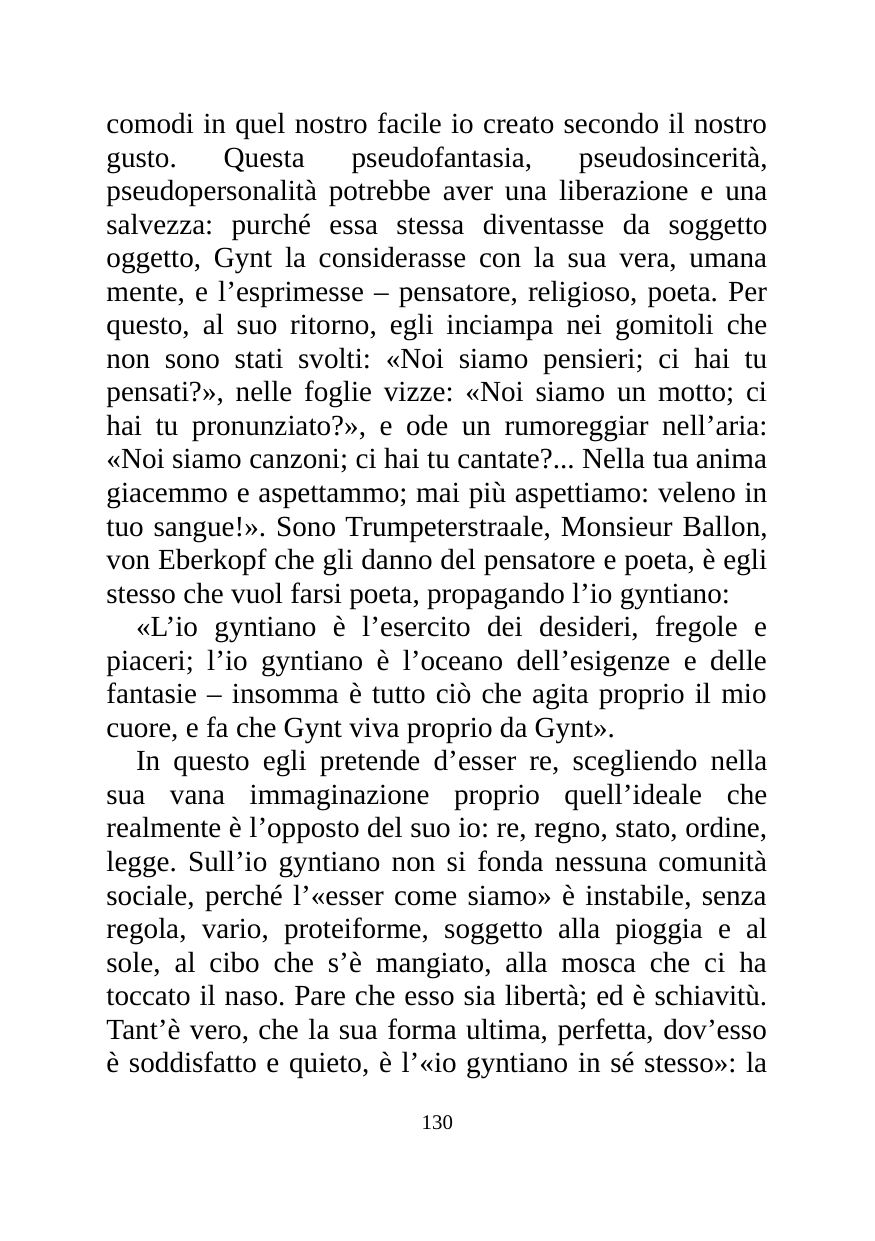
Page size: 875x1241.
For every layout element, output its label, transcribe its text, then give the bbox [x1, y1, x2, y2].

text In questo egli pretende d’esser re, scegliendo nella sua vana immaginazione proprio quell’ideale che realmente è l’opposto del suo io: re, regno, stato, ordine, legge. Sull’io gyntiano non si fonda nessuna comunità sociale, perché l’«esser come siamo» è instabile, senza regola, vario, proteiforme, soggetto alla pioggia e al sole, al cibo che s’è mangiato, alla mosca che ci ha toccato il naso. Pare che esso sia libertà; ed è schiavitù. Tant’è vero, che la sua forma ultima, perfetta, dov’esso è soddisfatto e quieto, è l’«io gyntiano in sé stesso»: la [106, 743, 768, 1079]
text «L’io gyntiano è l’esercito dei desideri, fregole e piaceri; l’io gyntiano è l’oceano dell’esigenze e delle fantasie – insomma è tutto ciò che agita proprio il mio cuore, e fa che Gynt viva proprio da Gynt». [106, 609, 768, 743]
text comodi in quel nostro facile io creato secondo il nostro gusto. Questa pseudofantasia, pseudosincerità, pseudopersonalità potrebbe aver una liberazione e una salvezza: purché essa stessa diventasse da soggetto oggetto, Gynt la considerasse con la sua vera, umana mente, e l’esprimesse – pensatore, religioso, poeta. Per questo, al suo ritorno, egli inciampa nei gomitoli che non sono stati svolti: «Noi siamo pensieri; ci hai tu pensati?», nelle foglie vizze: «Noi siamo un motto; ci hai tu pronunziato?», e ode un rumoreggiar nell’aria: «Noi siamo canzoni; ci hai tu cantate?... Nella tua anima giacemmo e aspettammo; mai più aspettiamo: veleno in tuo sangue!». Sono Trumpeterstraale, Monsieur Ballon, von Eberkopf che gli danno del pensatore e poeta, è egli stesso che vuol farsi poeta, propagando l’io gyntiano: [106, 106, 768, 609]
